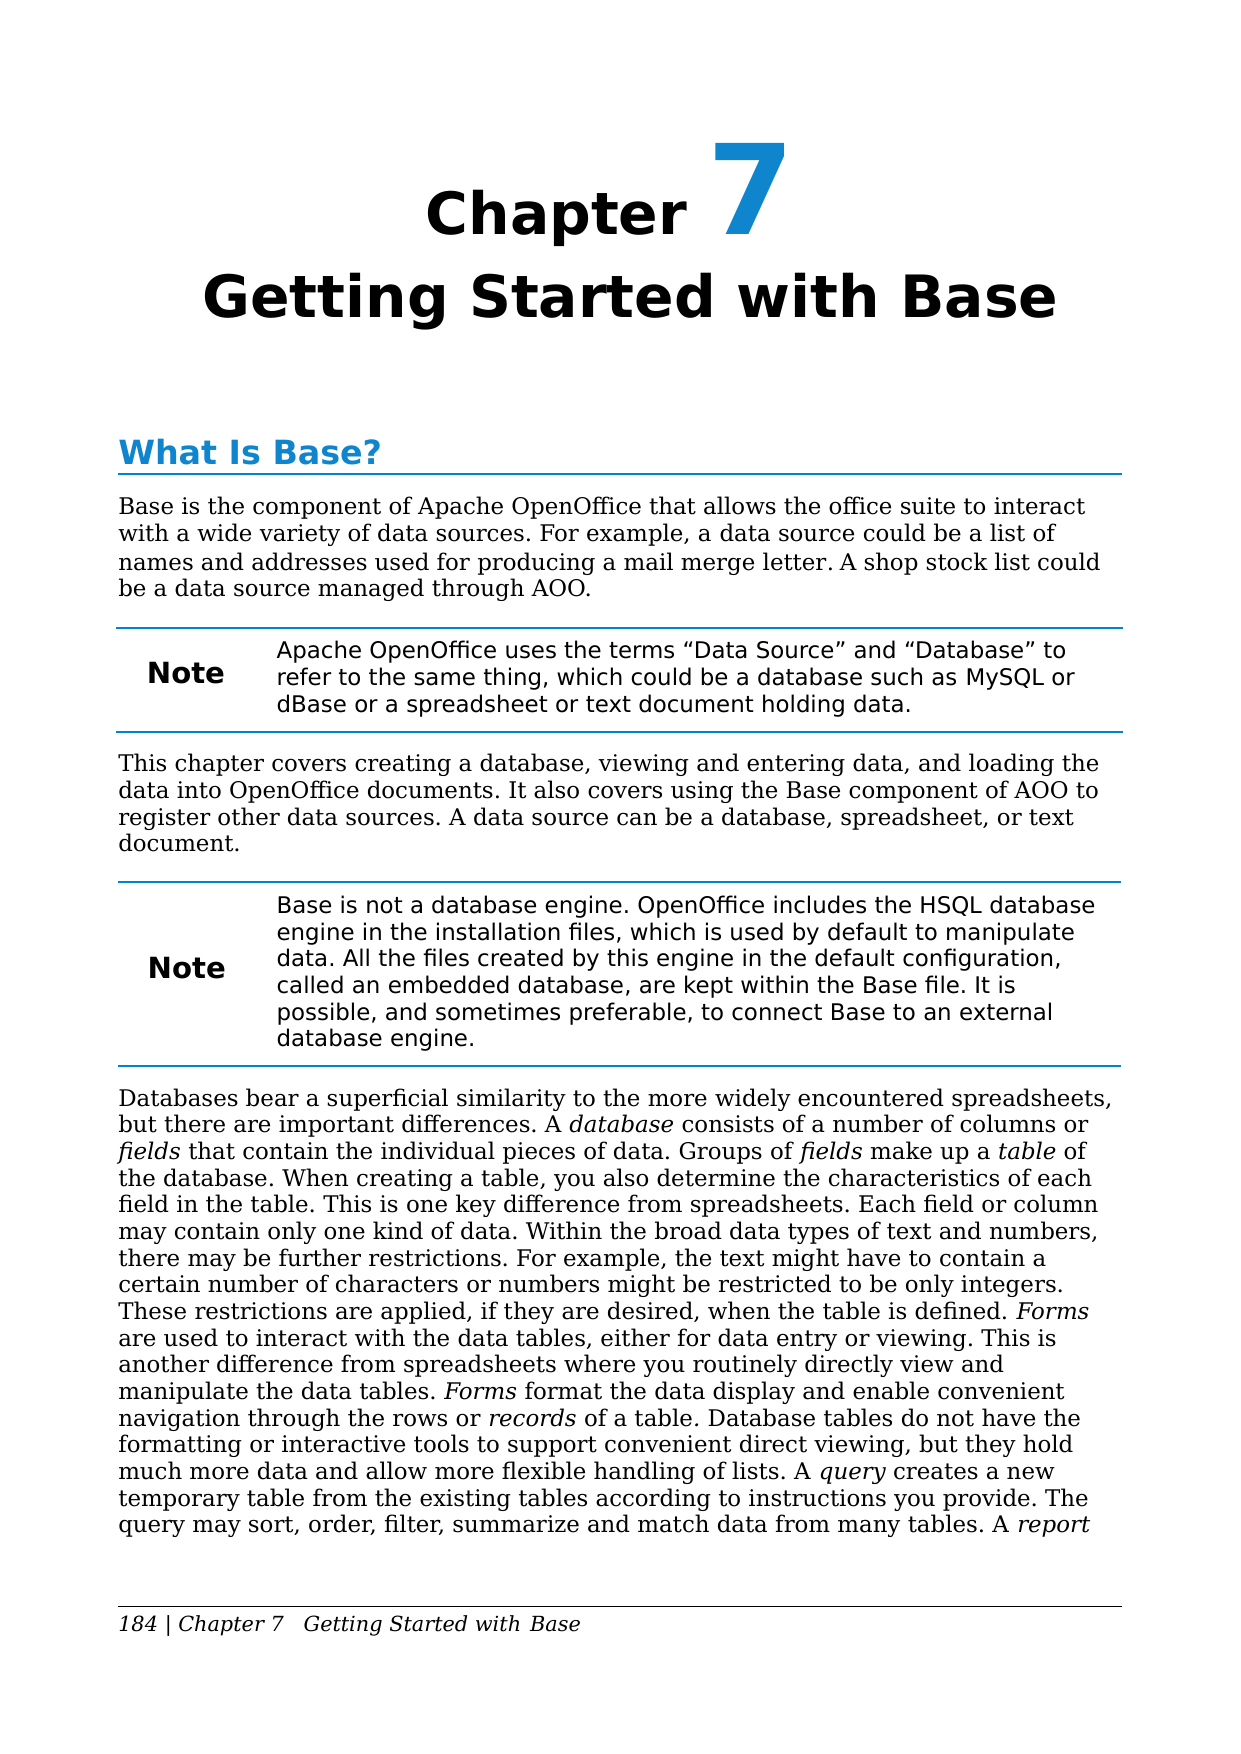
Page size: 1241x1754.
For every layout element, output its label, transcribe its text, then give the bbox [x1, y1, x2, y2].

table_header Base is not a database engine. OpenOffice includes the HSQL database engine in the installation files, which is used by default to manipulate data. All the files created by this engine in the default configuration, called an embedded database, are kept within the Base file. It is possible, and sometimes preferable, to connect Base to an external database engine. [255, 883, 1121, 1065]
table_header Note [116, 629, 255, 731]
table_header Note [118, 883, 255, 1065]
text Databases bear a superficial similarity to the more widely encountered spreadsheets, but there are important differences. A database consists of a number of columns or fields that contain the individual pieces of data. Groups of fields make up a table of the database. When creating a table, you also determine the characteristics of each field in the table. This is one key difference from spreadsheets. Each field or column may contain only one kind of data. Within the broad data types of text and numbers, there may be further restrictions. For example, the text might have to contain a certain number of characters or numbers might be restricted to be only integers. These restrictions are applied, if they are desired, when the table is defined. Forms are used to interact with the data tables, either for data entry or viewing. This is another difference from spreadsheets where you routinely directly view and manipulate the data tables. Forms format the data display and enable convenient navigation through the rows or records of a table. Database tables do not have the formatting or interactive tools to support convenient direct viewing, but they hold much more data and allow more flexible handling of lists. A query creates a new temporary table from the existing tables according to instructions you provide. The query may sort, order, filter, summarize and match data from many tables. A report [118, 1085, 1122, 1538]
subtitle What Is Base? [118, 434, 1122, 473]
text This chapter covers creating a database, viewing and entering data, and loading the data into OpenOffice documents. It also covers using the Base component of AOO to register other data sources. A data source can be a database, spreadsheet, or text document. [118, 750, 1122, 857]
table_header Apache OpenOffice uses the terms “Data Source” and “Database” to refer to the same thing, which could be a database such as MySQL or dBase or a spreadsheet or text document holding data. [255, 629, 1123, 731]
subtitle Chapter 7 Getting Started with Base [118, 118, 1122, 332]
text Base is the component of Apache OpenOffice that allows the office suite to interact with a wide variety of data sources. For example, a data source could be a list of names and addresses used for producing a mail merge letter. A shop stock list could be a data source managed through AOO. [118, 493, 1122, 602]
